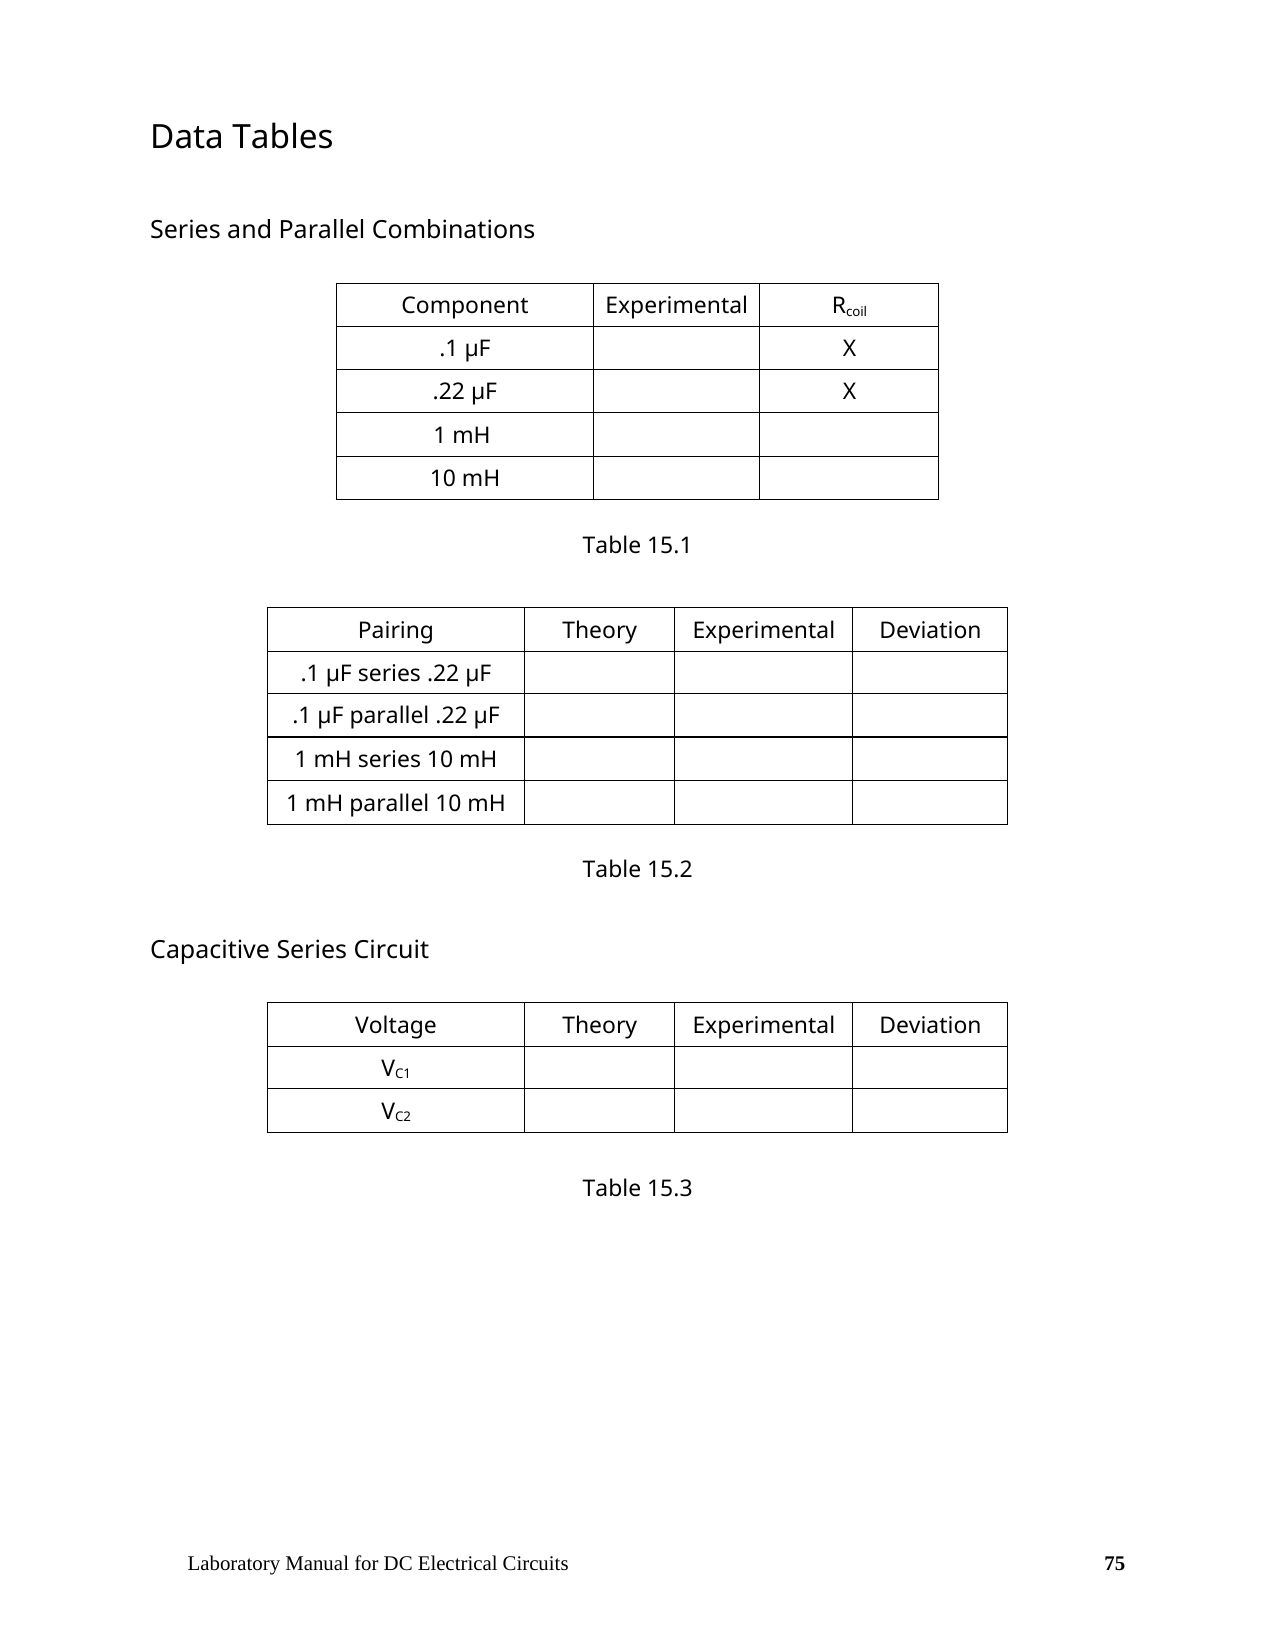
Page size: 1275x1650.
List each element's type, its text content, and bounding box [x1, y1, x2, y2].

table_cell [760, 457, 938, 499]
text Capacitive Series Circuit [150, 931, 1125, 965]
table_cell [594, 327, 759, 368]
table_cell [675, 694, 852, 736]
table_header Voltage [268, 1003, 524, 1046]
table_cell X [760, 327, 938, 368]
table_header Rcoil [760, 284, 938, 326]
table_cell [853, 781, 1007, 823]
text Series and Parallel Combinations [150, 212, 1125, 246]
table_cell [675, 781, 852, 823]
table_cell X [760, 370, 938, 412]
table_cell [853, 738, 1007, 780]
table_cell VC1 [268, 1047, 524, 1088]
table_cell [675, 652, 852, 693]
table_cell [853, 1047, 1007, 1088]
table_cell [853, 652, 1007, 693]
table_cell [525, 738, 674, 780]
table_header Deviation [853, 1003, 1007, 1046]
table_cell [675, 738, 852, 780]
text Table 15.3 [150, 1172, 1125, 1203]
table_cell [525, 1089, 674, 1132]
table_cell [525, 1047, 674, 1088]
table_cell [594, 457, 759, 499]
table_cell 1 mH [337, 413, 593, 456]
table_header Experimental [594, 284, 759, 326]
table_cell [525, 694, 674, 736]
table_cell [525, 781, 674, 823]
table_cell [853, 1089, 1007, 1132]
table_cell .1 µF parallel .22 µF [268, 694, 524, 736]
table_cell 10 mH [337, 457, 593, 499]
table_cell [760, 413, 938, 456]
table_cell .1 µF series .22 µF [268, 652, 524, 693]
table_cell 1 mH parallel 10 mH [268, 781, 524, 823]
table_header Deviation [853, 608, 1007, 651]
table_cell 1 mH series 10 mH [268, 738, 524, 780]
table_header Theory [525, 608, 674, 651]
table_cell .1 µF [337, 327, 593, 368]
table_cell .22 µF [337, 370, 593, 412]
table_cell [853, 694, 1007, 736]
table_header Experimental [675, 608, 852, 651]
table_cell [675, 1089, 852, 1132]
table_cell [594, 370, 759, 412]
table_cell [594, 413, 759, 456]
table_cell [675, 1047, 852, 1088]
text Table 15.2 [150, 853, 1125, 884]
text Data Tables [150, 112, 1125, 158]
text Table 15.1 [150, 529, 1125, 560]
table_header Experimental [675, 1003, 852, 1046]
table_cell [525, 652, 674, 693]
table_header Component [337, 284, 593, 326]
table_header Pairing [268, 608, 524, 651]
table_cell VC2 [268, 1089, 524, 1132]
table_header Theory [525, 1003, 674, 1046]
